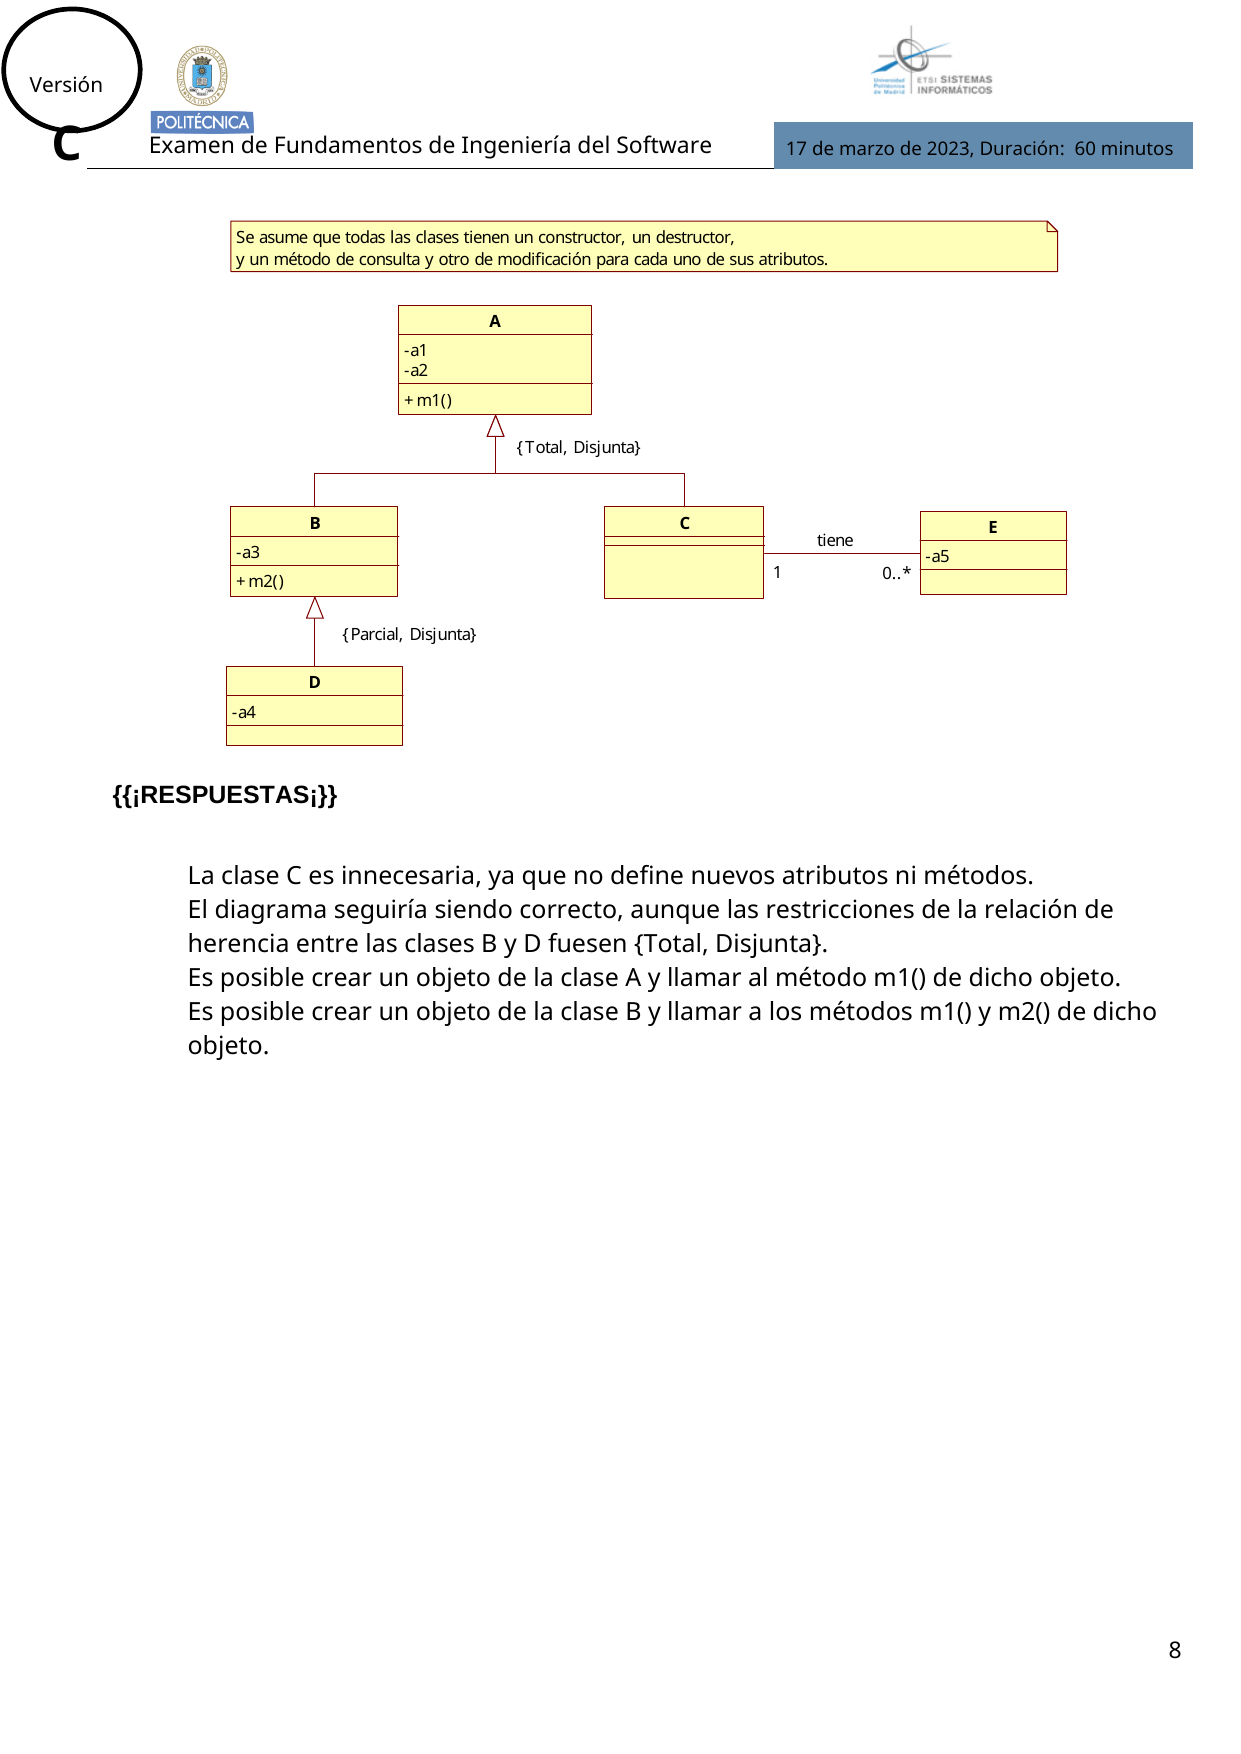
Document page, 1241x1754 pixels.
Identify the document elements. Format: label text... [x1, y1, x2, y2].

text La clase C es innecesaria, ya que no define nuevos atributos ni métodos. [187, 857, 1181, 891]
text Es posible crear un objeto de la clase B y llamar a los métodos m1() y m2() de dicho objeto. [187, 993, 1181, 1062]
text El diagrama seguiría siendo correcto, aunque las restricciones de la relación de herencia entre las clases B y D fuesen {Total, Disjunta}. [187, 891, 1181, 959]
text {{¡RESPUESTAS¡}} [112, 780, 1181, 809]
text Es posible crear un objeto de la clase A y llamar al método m1() de dicho objeto. [187, 959, 1181, 993]
